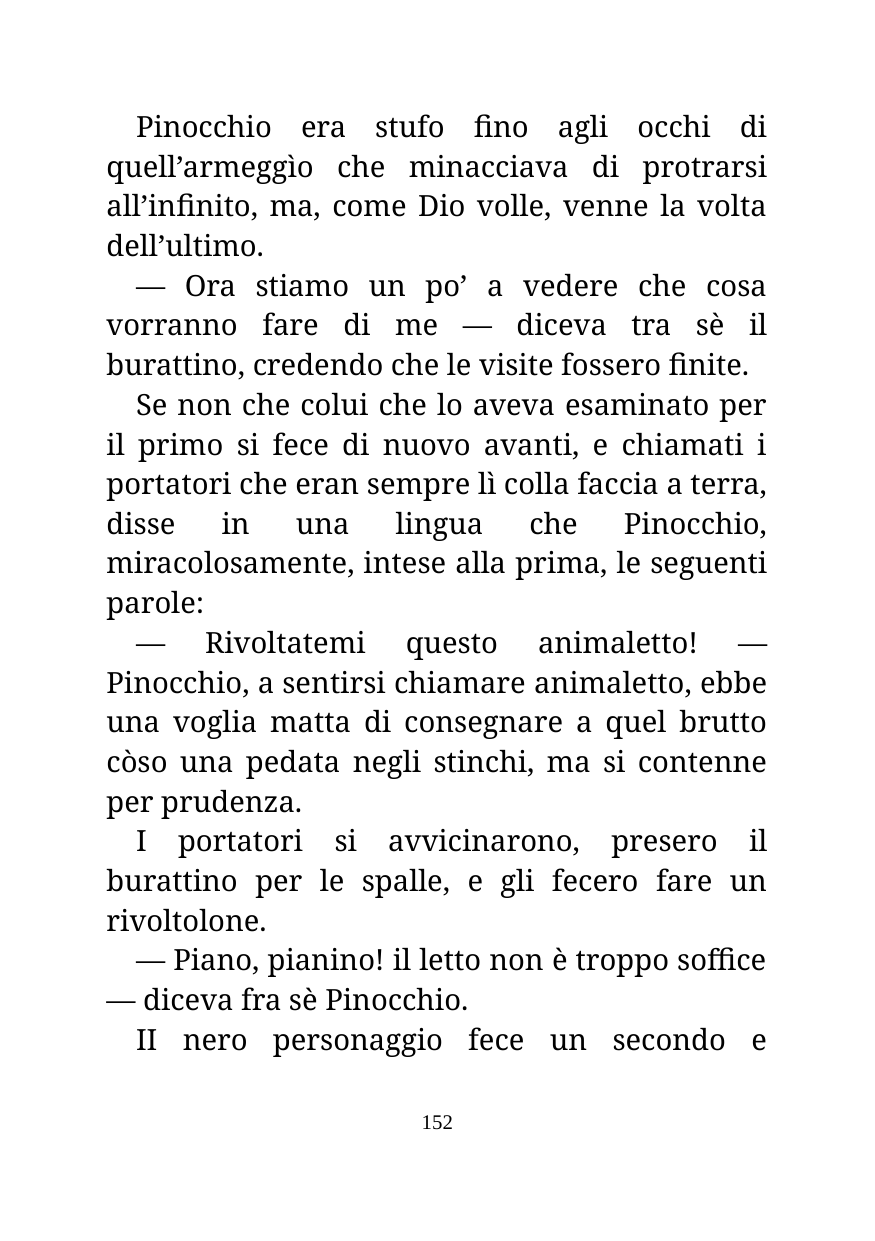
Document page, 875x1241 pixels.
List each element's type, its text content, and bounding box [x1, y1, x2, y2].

text II nero personaggio fece un secondo e [106, 1019, 768, 1059]
text — Ora stiamo un po’ a vedere che cosa vorranno fare di me — diceva tra sè il burattino, credendo che le visite fossero finite. [106, 265, 768, 384]
text — Rivoltatemi questo animaletto! — Pinocchio, a sentirsi chiamare animaletto, ebbe una voglia matta di consegnare a quel brutto còso una pedata negli stinchi, ma si contenne per prudenza. [106, 622, 768, 821]
text Pinocchio era stufo fino agli occhi di quell’armeggìo che minacciava di protrarsi all’infinito, ma, come Dio volle, venne la volta dell’ultimo. [106, 106, 768, 265]
text — Piano, pianino! il letto non è troppo soffice — diceva fra sè Pinocchio. [106, 940, 768, 1019]
text I portatori si avvicinarono, presero il burattino per le spalle, e gli fecero fare un rivoltolone. [106, 821, 768, 940]
text Se non che colui che lo aveva esaminato per il primo si fece di nuovo avanti, e chiamati i portatori che eran sempre lì colla faccia a terra, disse in una lingua che Pinocchio, miracolosamente, intese alla prima, le seguenti parole: [106, 384, 768, 622]
